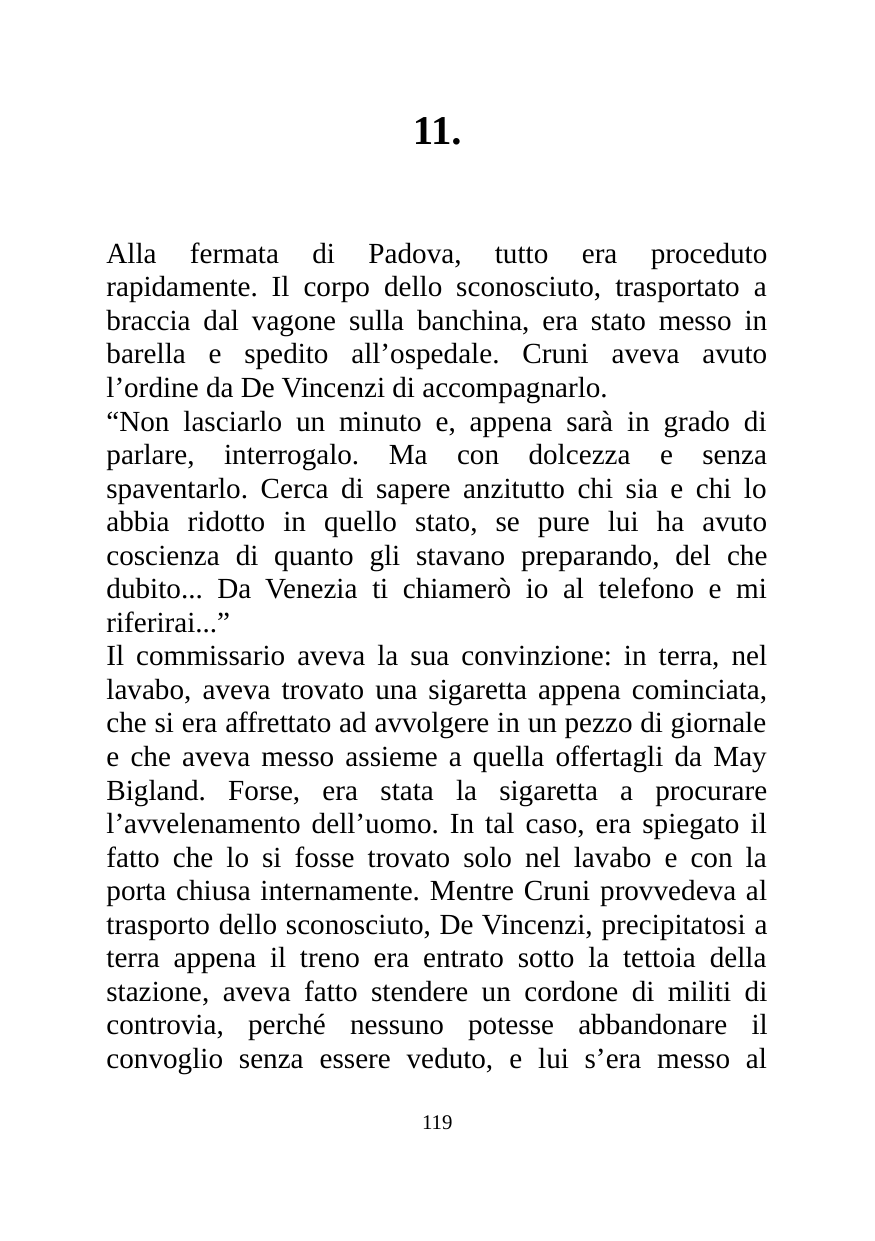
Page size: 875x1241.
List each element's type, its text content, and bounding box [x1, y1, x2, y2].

text “Non lasciarlo un minuto e, appena sarà in grado di parlare, interrogalo. Ma con dolcezza e senza spaventarlo. Cerca di sapere anzitutto chi sia e chi lo abbia ridotto in quello stato, se pure lui ha avuto coscienza di quanto gli stavano preparando, del che dubito... Da Venezia ti chiamerò io al telefono e mi riferirai...” [106, 404, 768, 638]
text Alla fermata di Padova, tutto era proceduto rapidamente. Il corpo dello sconosciuto, trasportato a braccia dal vagone sulla banchina, era stato messo in barella e spedito all’ospedale. Cruni aveva avuto l’ordine da De Vincenzi di accompagnarlo. [106, 236, 768, 404]
subtitle 11. [106, 106, 768, 153]
text Il commissario aveva la sua convinzione: in terra, nel lavabo, aveva trovato una sigaretta appena cominciata, che si era affrettato ad avvolgere in un pezzo di giornale e che aveva messo assieme a quella offertagli da May Bigland. Forse, era stata la sigaretta a procurare l’avvelenamento dell’uomo. In tal caso, era spiegato il fatto che lo si fosse trovato solo nel lavabo e con la porta chiusa internamente. Mentre Cruni provvedeva al trasporto dello sconosciuto, De Vincenzi, precipitatosi a terra appena il treno era entrato sotto la tettoia della stazione, aveva fatto stendere un cordone di militi di controvia, perché nessuno potesse abbandonare il convoglio senza essere veduto, e lui s’era messo al [106, 638, 768, 1074]
